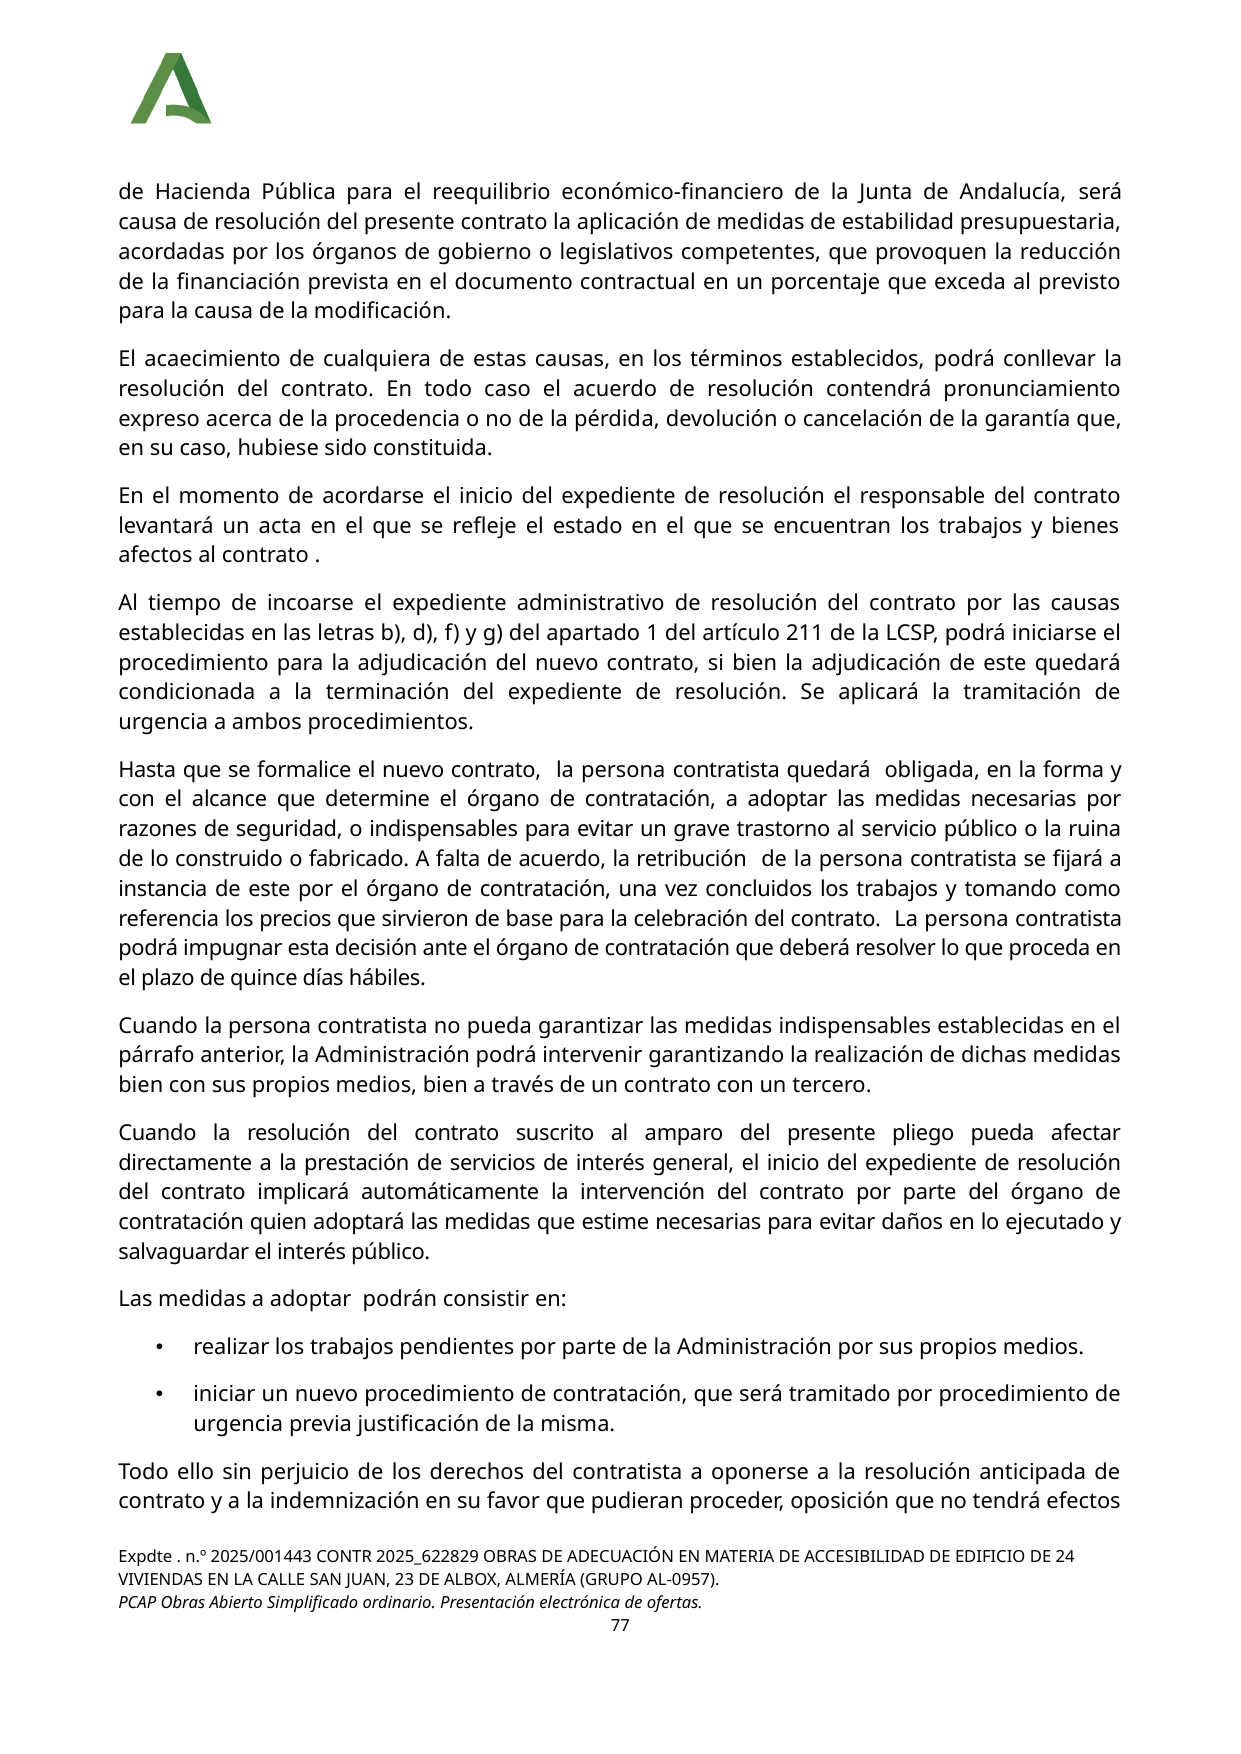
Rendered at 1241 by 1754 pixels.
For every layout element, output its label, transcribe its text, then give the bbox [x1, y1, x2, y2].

text Las medidas a adoptar podrán consistir en: [118, 1283, 1122, 1313]
text Hasta que se formalice el nuevo contrato, la persona contratista quedará obligada, en la forma y con el alcance que determine el órgano de contratación, a adoptar las medidas necesarias por razones de seguridad, o indispensables para evitar un grave trastorno al servicio público o la ruina de lo construido o fabricado. A falta de acuerdo, la retribución de la persona contratista se fijará a instancia de este por el órgano de contratación, una vez concluidos los trabajos y tomando como referencia los precios que sirvieron de base para la celebración del contrato. La persona contratista podrá impugnar esta decisión ante el órgano de contratación que deberá resolver lo que proceda en el plazo de quince días hábiles. [118, 754, 1122, 992]
list realizar los trabajos pendientes por parte de la Administración por sus propios medios. [156, 1331, 1122, 1361]
text Al tiempo de incoarse el expediente administrativo de resolución del contrato por las causas establecidas en las letras b), d), f) y g) del apartado 1 del artículo 211 de la LCSP, podrá iniciarse el procedimiento para la adjudicación del nuevo contrato, si bien la adjudicación de este quedará condicionada a la terminación del expediente de resolución. Se aplicará la tramitación de urgencia a ambos procedimientos. [118, 587, 1122, 736]
text En el momento de acordarse el inicio del expediente de resolución el responsable del contrato levantará un acta en el que se refleje el estado en el que se encuentran los trabajos y bienes afectos al contrato . [118, 480, 1122, 569]
text El acaecimiento de cualquiera de estas causas, en los términos establecidos, podrá conllevar la resolución del contrato. En todo caso el acuerdo de resolución contendrá pronunciamiento expreso acerca de la procedencia o no de la pérdida, devolución o cancelación de la garantía que, en su caso, hubiese sido constituida. [118, 343, 1122, 462]
text de Hacienda Pública para el reequilibrio económico-financiero de la Junta de Andalucía, será causa de resolución del presente contrato la aplicación de medidas de estabilidad presupuestaria, acordadas por los órganos de gobierno o legislativos competentes, que provoquen la reducción de la financiación prevista en el documento contractual en un porcentaje que exceda al previsto para la causa de la modificación. [118, 176, 1122, 325]
picture [127, 48, 216, 128]
text Cuando la persona contratista no pueda garantizar las medidas indispensables establecidas en el párrafo anterior, la Administración podrá intervenir garantizando la realización de dichas medidas bien con sus propios medios, bien a través de un contrato con un tercero. [118, 1010, 1122, 1099]
text Cuando la resolución del contrato suscrito al amparo del presente pliego pueda afectar directamente a la prestación de servicios de interés general, el inicio del expediente de resolución del contrato implicará automáticamente la intervención del contrato por parte del órgano de contratación quien adoptará las medidas que estime necesarias para evitar daños en lo ejecutado y salvaguardar el interés público. [118, 1117, 1122, 1266]
list iniciar un nuevo procedimiento de contratación, que será tramitado por procedimiento de urgencia previa justificación de la misma. [156, 1378, 1122, 1438]
list Todo ello sin perjuicio de los derechos del contratista a oponerse a la resolución anticipada de contrato y a la indemnización en su favor que pudieran proceder, oposición que no tendrá efectos [118, 1456, 1122, 1515]
